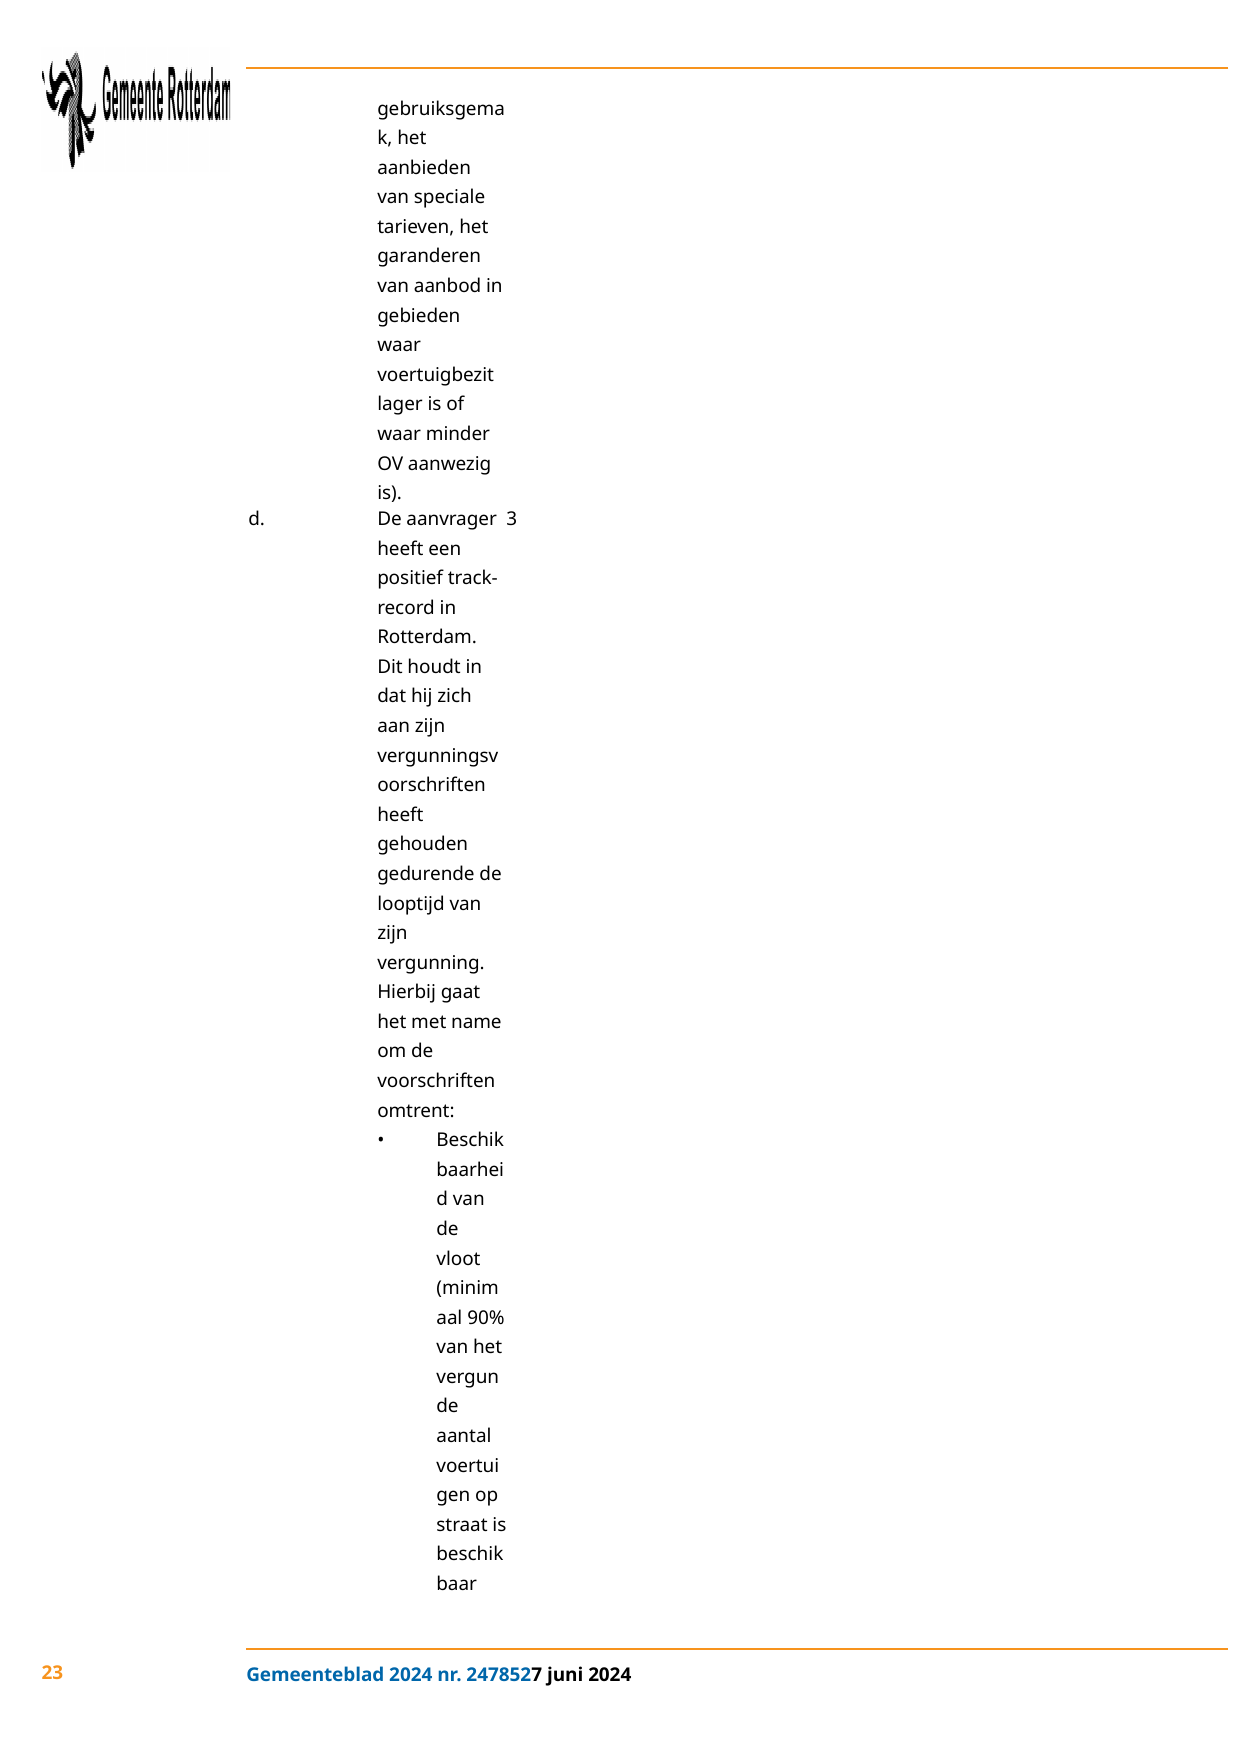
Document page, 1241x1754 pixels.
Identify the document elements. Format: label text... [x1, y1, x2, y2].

table_cell [894, 505, 1022, 1596]
table_cell [248, 95, 377, 505]
table_cell [764, 95, 893, 505]
table_cell d. [248, 505, 377, 1596]
table_cell De aanvrager heeft een positief track-record in Rotterdam. Dit houdt in dat hij zich aan zijn vergunningsvoorschriften heeft gehouden gedurende de looptijd van zijn vergunning. Hierbij gaat het met name om de voorschriften omtrent: Beschikbaarheid van de vloot (minimaal 90% van het vergunde aantal voertuigen op straat is beschikbaar [377, 505, 506, 1596]
table_cell gebruiksgemak, het aanbieden van speciale tarieven, het garanderen van aanbod in gebieden waar voertuigbezit lager is of waar minder OV aanwezig is). [377, 95, 506, 505]
table_cell [635, 95, 764, 505]
table_cell [1023, 95, 1152, 505]
table_cell [635, 505, 764, 1596]
table_cell [894, 95, 1022, 505]
table_cell [1023, 505, 1152, 1596]
picture [41, 47, 231, 172]
table_cell 3 [506, 505, 635, 1596]
table_cell [764, 505, 893, 1596]
table_cell [506, 95, 635, 505]
